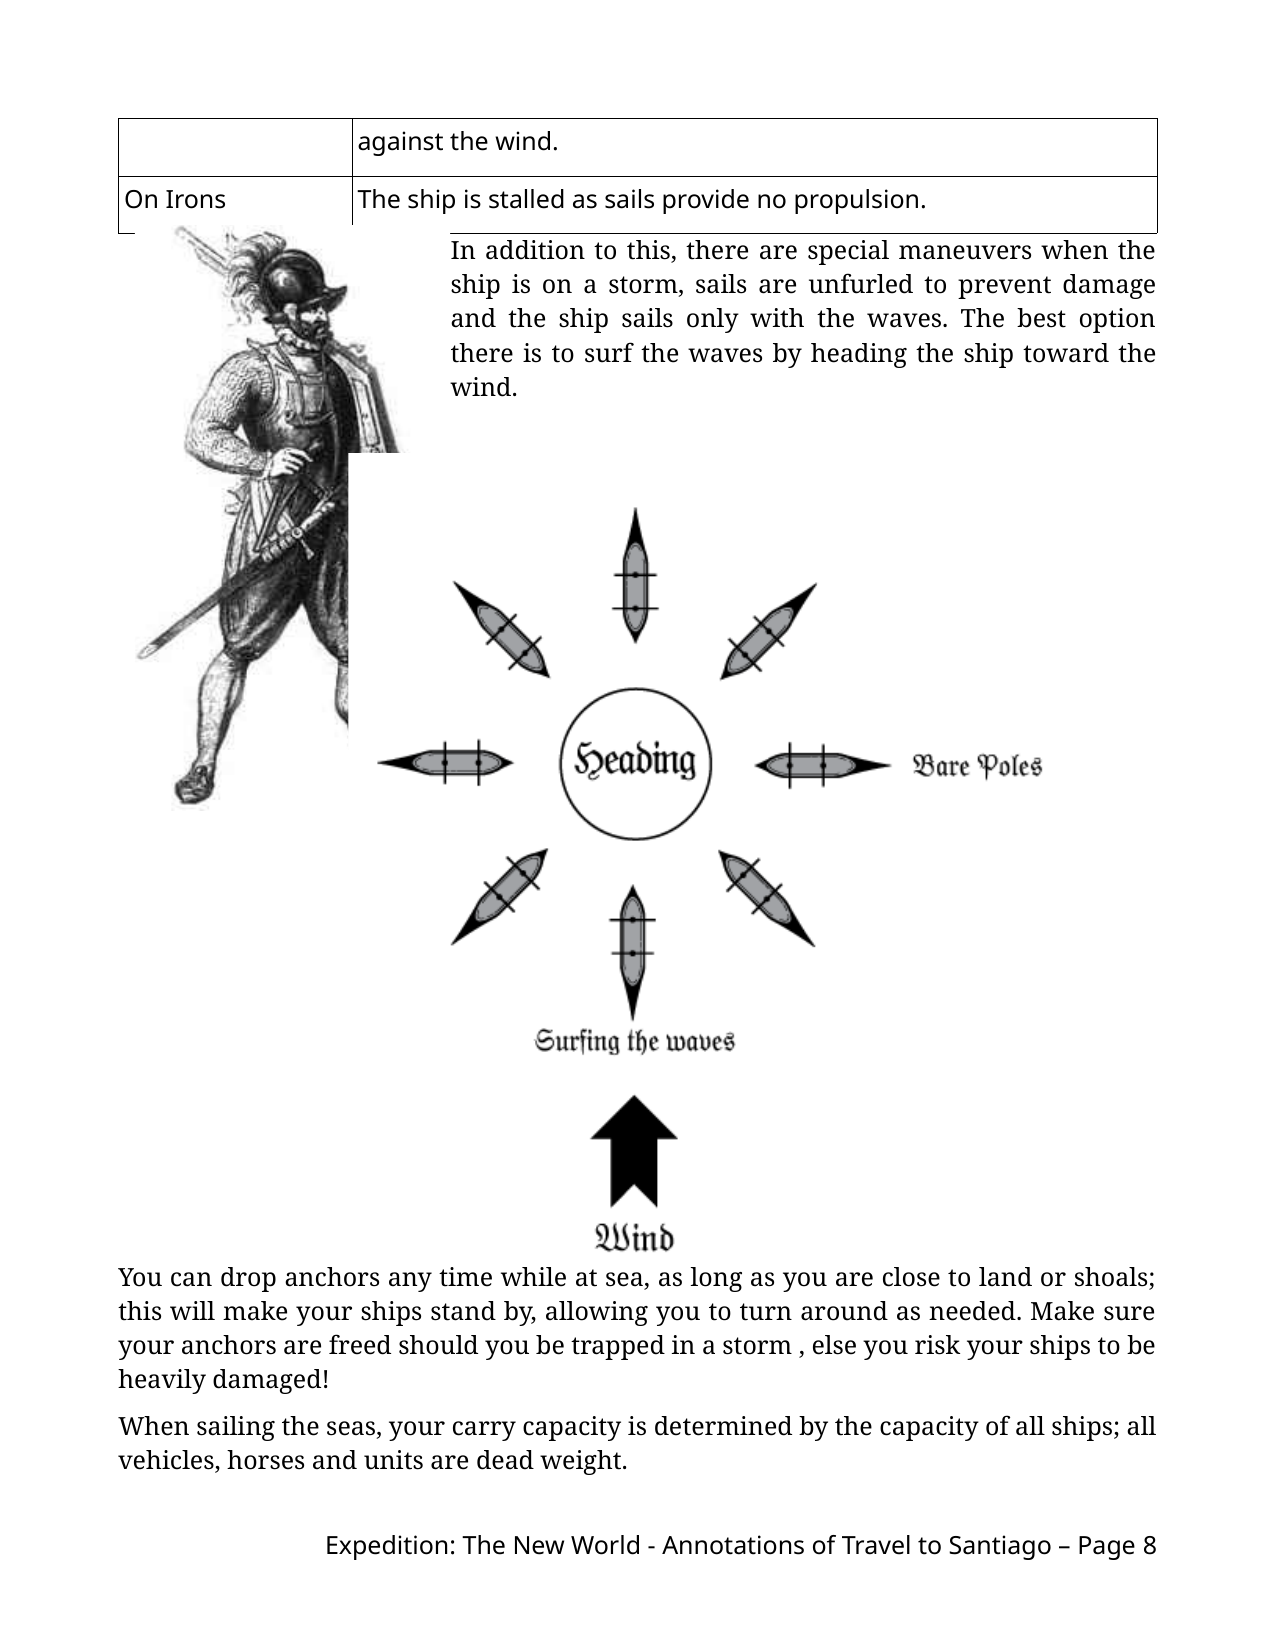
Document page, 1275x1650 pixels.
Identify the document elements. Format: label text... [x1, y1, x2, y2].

text In addition to this, there are special maneuvers when the ship is on a storm, sails are unfurled to prevent damage and the ship sails only with the waves. The best option there is to surf the waves by heading the ship toward the wind. [451, 234, 1157, 403]
table_cell against the wind. [353, 119, 1157, 176]
table_cell The ship is stalled as sails provide no propulsion. [353, 177, 1157, 233]
text You can drop anchors any time while at sea, as long as you are close to land or shoals; this will make your ships stand by, allowing you to turn around as needed. Make sure your anchors are freed should you be trapped in a storm , else you risk your ships to be heavily damaged! [118, 1260, 1157, 1396]
table_cell On Irons [119, 177, 352, 233]
text When sailing the seas, your carry capacity is determined by the capacity of all ships; all vehicles, horses and units are dead weight. [118, 1408, 1157, 1476]
picture [134, 225, 1061, 1260]
table_cell [119, 119, 352, 176]
